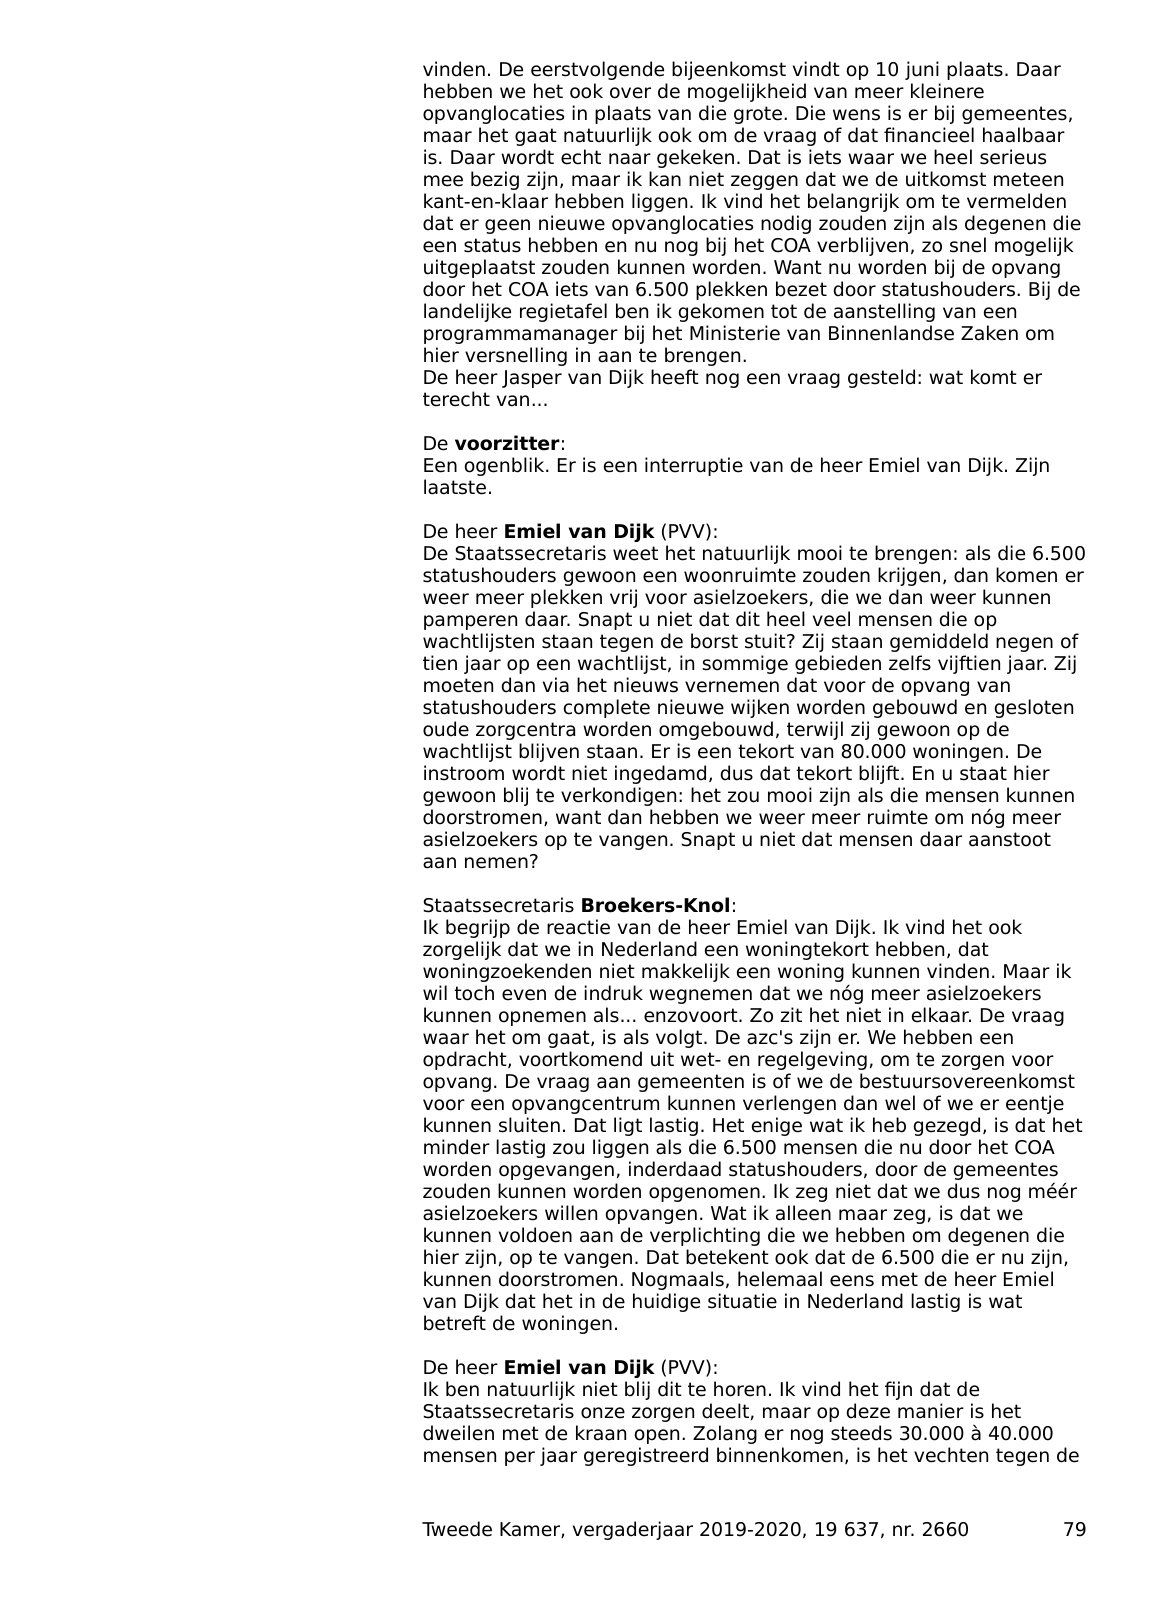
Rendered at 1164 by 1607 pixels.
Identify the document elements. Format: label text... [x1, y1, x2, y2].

text De Staatssecretaris weet het natuurlijk mooi te brengen: als die 6.500 statushouders gewoon een woonruimte zouden krijgen, dan komen er weer meer plekken vrij voor asielzoekers, die we dan weer kunnen pamperen daar. Snapt u niet dat dit heel veel mensen die op wachtlijsten staan tegen de borst stuit? Zij staan gemiddeld negen of tien jaar op een wachtlijst, in sommige gebieden zelfs vijftien jaar. Zij moeten dan via het nieuws vernemen dat voor de opvang van statushouders complete nieuwe wijken worden gebouwd en gesloten oude zorgcentra worden omgebouwd, terwijl zij gewoon op de wachtlijst blijven staan. Er is een tekort van 80.000 woningen. De instroom wordt niet ingedamd, dus dat tekort blijft. En u staat hier gewoon blij te verkondigen: het zou mooi zijn als die mensen kunnen doorstromen, want dan hebben we weer meer ruimte om nóg meer asielzoekers op te vangen. Snapt u niet dat mensen daar aanstoot aan nemen? [422, 543, 1087, 873]
text vinden. De eerstvolgende bijeenkomst vindt op 10 juni plaats. Daar hebben we het ook over de mogelijkheid van meer kleinere opvanglocaties in plaats van die grote. Die wens is er bij gemeentes, maar het gaat natuurlijk ook om de vraag of dat financieel haalbaar is. Daar wordt echt naar gekeken. Dat is iets waar we heel serieus mee bezig zijn, maar ik kan niet zeggen dat we de uitkomst meteen kant-en-klaar hebben liggen. Ik vind het belangrijk om te vermelden dat er geen nieuwe opvanglocaties nodig zouden zijn als degenen die een status hebben en nu nog bij het COA verblijven, zo snel mogelijk uitgeplaatst zouden kunnen worden. Want nu worden bij de opvang door het COA iets van 6.500 plekken bezet door statushouders. Bij de landelijke regietafel ben ik gekomen tot de aanstelling van een programmamanager bij het Ministerie van Binnenlandse Zaken om hier versnelling in aan te brengen. [422, 59, 1087, 367]
text De heer Jasper van Dijk heeft nog een vraag gesteld: wat komt er terecht van... [422, 367, 1087, 411]
text De voorzitter: [422, 433, 1087, 455]
text Staatssecretaris Broekers-Knol: [422, 895, 1087, 917]
text De heer Emiel van Dijk (PVV): [422, 521, 1087, 543]
text Een ogenblik. Er is een interruptie van de heer Emiel van Dijk. Zijn laatste. [422, 455, 1087, 499]
text De heer Emiel van Dijk (PVV): [422, 1357, 1087, 1379]
text Ik begrijp de reactie van de heer Emiel van Dijk. Ik vind het ook zorgelijk dat we in Nederland een woningtekort hebben, dat woningzoekenden niet makkelijk een woning kunnen vinden. Maar ik wil toch even de indruk wegnemen dat we nóg meer asielzoekers kunnen opnemen als... enzovoort. Zo zit het niet in elkaar. De vraag waar het om gaat, is als volgt. De azc's zijn er. We hebben een opdracht, voortkomend uit wet- en regelgeving, om te zorgen voor opvang. De vraag aan gemeenten is of we de bestuursovereenkomst voor een opvangcentrum kunnen verlengen dan wel of we er eentje kunnen sluiten. Dat ligt lastig. Het enige wat ik heb gezegd, is dat het minder lastig zou liggen als die 6.500 mensen die nu door het COA worden opgevangen, inderdaad statushouders, door de gemeentes zouden kunnen worden opgenomen. Ik zeg niet dat we dus nog méér asielzoekers willen opvangen. Wat ik alleen maar zeg, is dat we kunnen voldoen aan de verplichting die we hebben om degenen die hier zijn, op te vangen. Dat betekent ook dat de 6.500 die er nu zijn, kunnen doorstromen. Nogmaals, helemaal eens met de heer Emiel van Dijk dat het in de huidige situatie in Nederland lastig is wat betreft de woningen. [422, 917, 1087, 1334]
text Ik ben natuurlijk niet blij dit te horen. Ik vind het fijn dat de Staatssecretaris onze zorgen deelt, maar op deze manier is het dweilen met de kraan open. Zolang er nog steeds 30.000 à 40.000 mensen per jaar geregistreerd binnenkomen, is het vechten tegen de [422, 1379, 1087, 1467]
